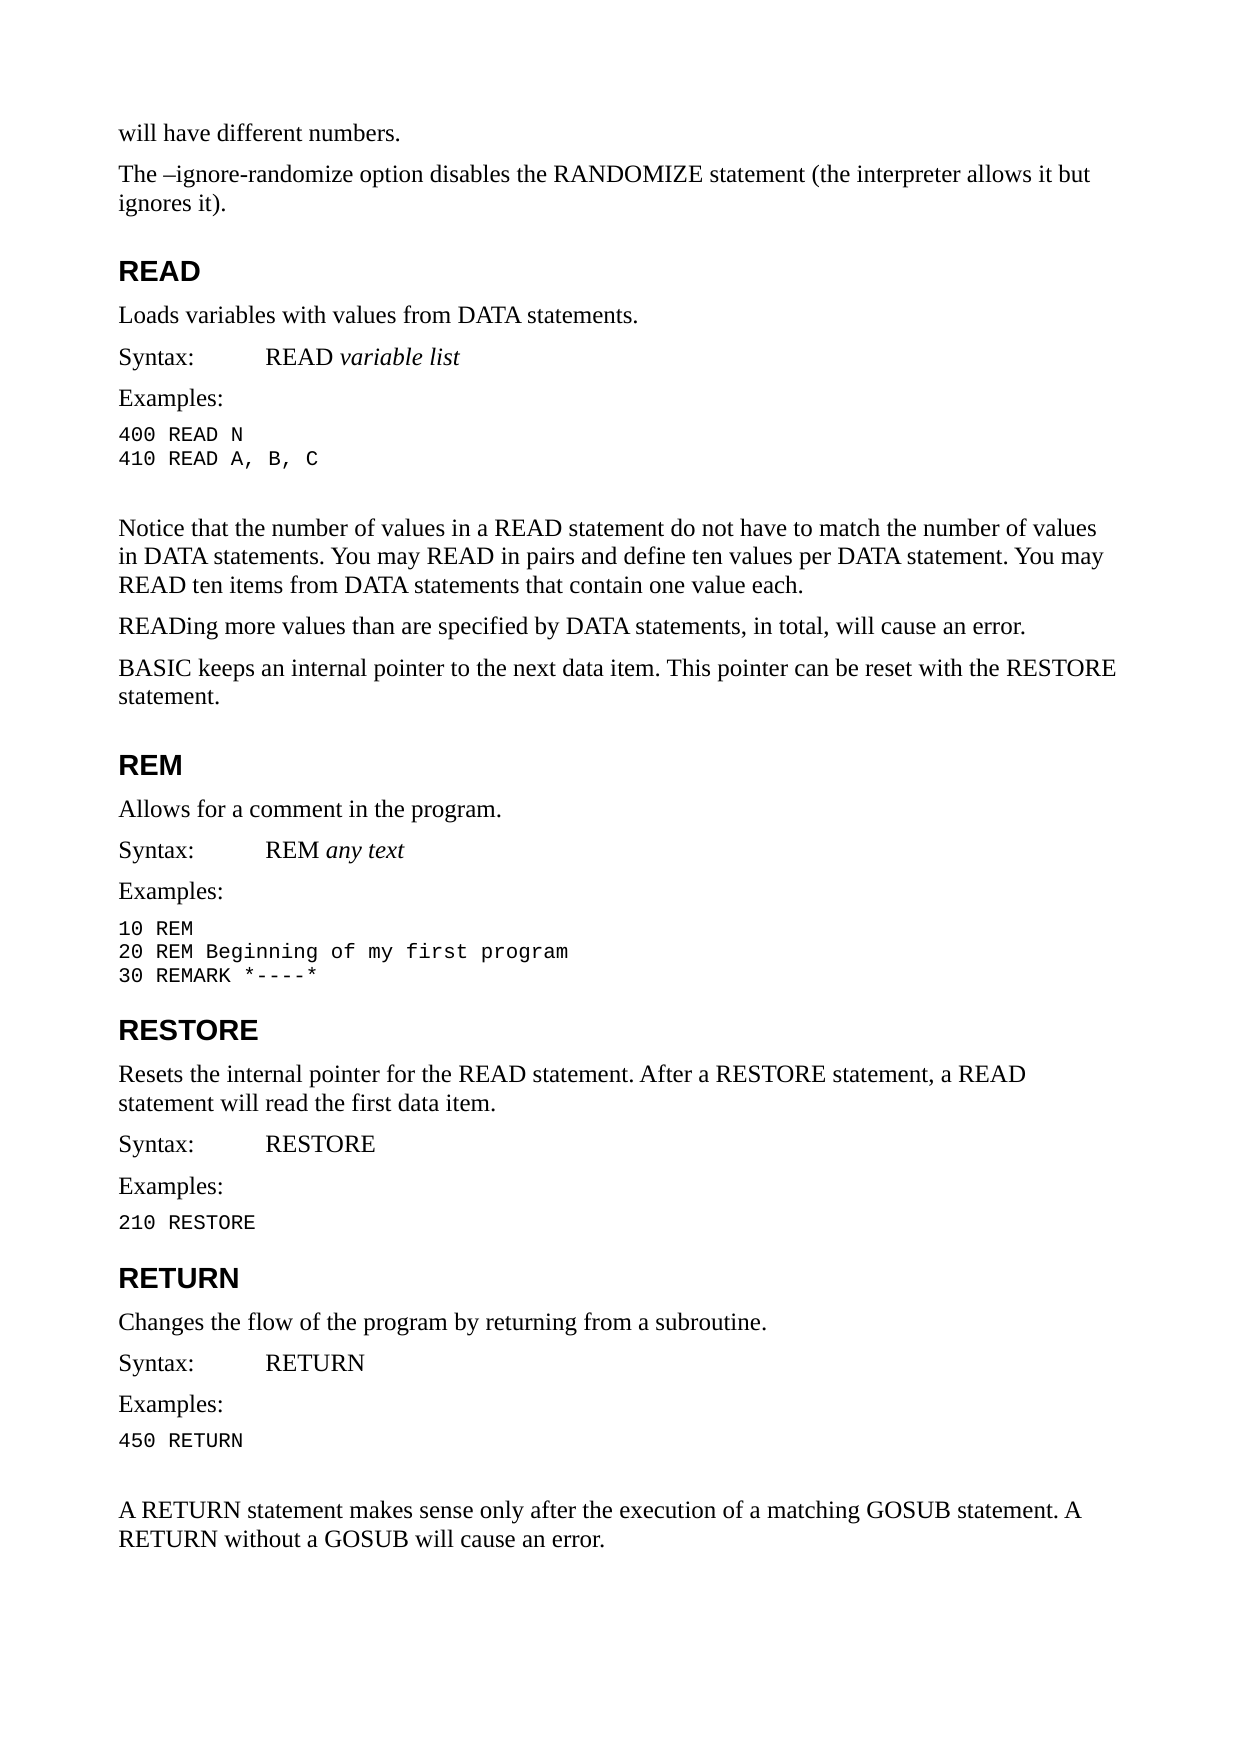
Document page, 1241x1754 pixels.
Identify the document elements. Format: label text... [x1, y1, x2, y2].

text A RETURN statement makes sense only after the execution of a matching GOSUB statement. A RETURN without a GOSUB will cause an error. [118, 1495, 1122, 1553]
text Resets the internal pointer for the READ statement. After a RESTORE statement, a READ statement will read the first data item. [118, 1059, 1122, 1117]
text Syntax: REM any text [118, 835, 1122, 864]
subtitle RESTORE [118, 1013, 1122, 1047]
text BASIC keeps an internal pointer to the next data item. This pointer can be reset with the RESTORE statement. [118, 653, 1122, 710]
text Syntax: READ variable list [118, 342, 1122, 370]
text Changes the flow of the program by returning from a subroutine. [118, 1307, 1122, 1335]
text 10 REM [118, 917, 1122, 941]
text 30 REMARK *----* [118, 965, 1122, 988]
text Examples: [118, 383, 1122, 412]
text Loads variables with values from DATA statements. [118, 300, 1122, 329]
text Syntax: RESTORE [118, 1129, 1122, 1158]
text 400 READ N [118, 424, 1122, 448]
subtitle READ [118, 254, 1122, 288]
text 20 REM Beginning of my first program [118, 941, 1122, 965]
text 450 RETURN [118, 1430, 1122, 1454]
text Examples: [118, 876, 1122, 905]
text 210 RESTORE [118, 1212, 1122, 1236]
text The –ignore-randomize option disables the RANDOMIZE statement (the interpreter allows it but ignores it). [118, 159, 1122, 217]
text Syntax: RETURN [118, 1348, 1122, 1377]
text 410 READ A, B, C [118, 448, 1122, 471]
text Examples: [118, 1389, 1122, 1418]
text Notice that the number of values in a READ statement do not have to match the number of values in DATA statements. You may READ in pairs and define ten values per DATA statement. You may READ ten items from DATA statements that contain one value each. [118, 513, 1122, 599]
text Allows for a comment in the program. [118, 794, 1122, 822]
text READing more values than are specified by DATA statements, in total, will cause an error. [118, 611, 1122, 640]
subtitle REM [118, 748, 1122, 781]
text Examples: [118, 1171, 1122, 1199]
text will have different numbers. [118, 118, 1122, 147]
subtitle RETURN [118, 1261, 1122, 1294]
